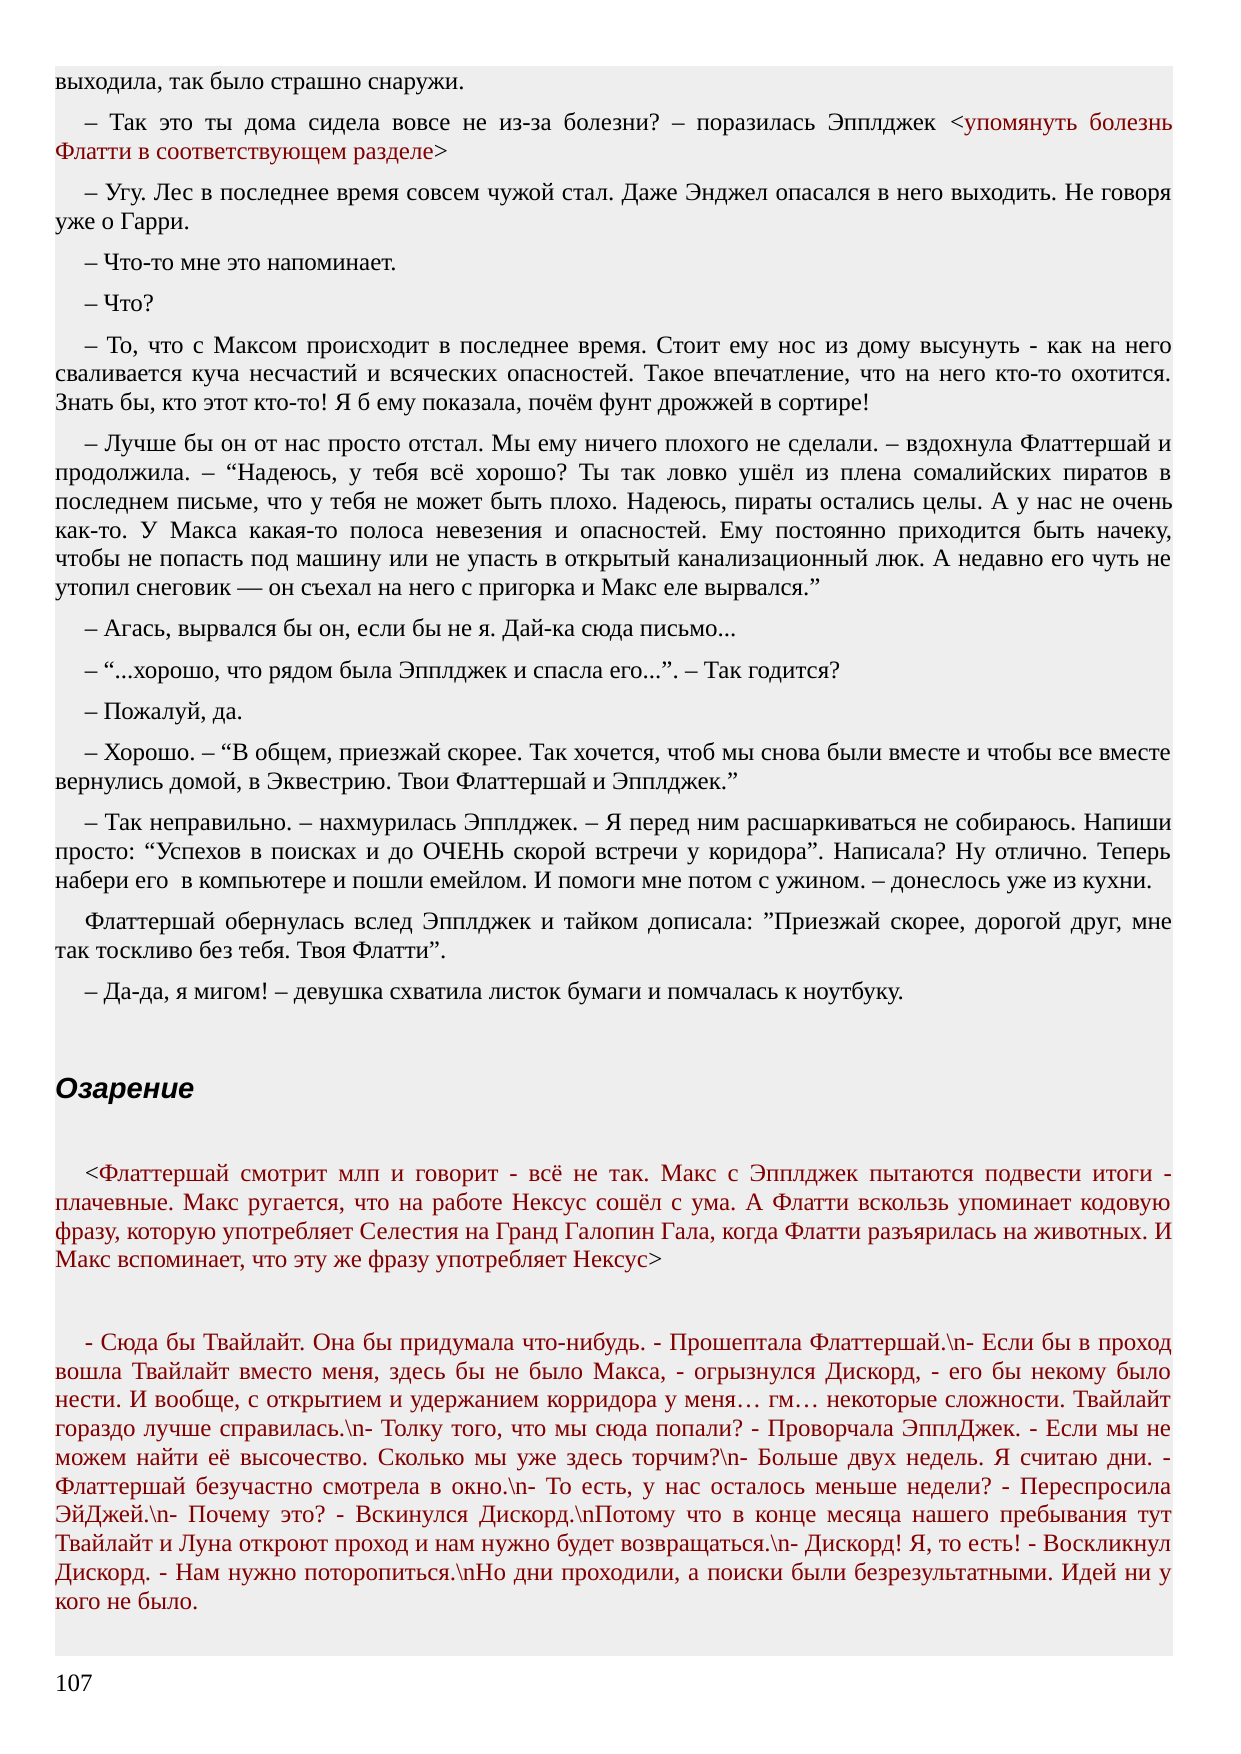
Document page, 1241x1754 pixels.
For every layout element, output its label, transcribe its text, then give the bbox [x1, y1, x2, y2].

text – То, что с Максом происходит в последнее время. Стоит ему нос из дому высунуть - как на него сваливается куча несчастий и всяческих опасностей. Такое впечатление, что на него кто-то охотится. Знать бы, кто этот кто-то! Я б ему показала, почём фунт дрожжей в сортире! [55, 330, 1173, 416]
text – Да-да, я мигом! – девушка схватила листок бумаги и помчалась к ноутбуку. [55, 976, 1173, 1005]
text – Хорошо. – “В общем, приезжай скорее. Так хочется, чтоб мы снова были вместе и чтобы все вместе вернулись домой, в Эквестрию. Твои Флаттершай и Эпплджек.” [55, 737, 1173, 795]
text – Угу. Лес в последнее время совсем чужой стал. Даже Энджел опасался в него выходить. Не говоря уже о Гарри. [55, 177, 1173, 235]
text выходила, так было страшно снаружи. [55, 66, 1173, 95]
text – Так неправильно. – нахмурилась Эпплджек. – Я перед ним расшаркиваться не собираюсь. Напиши просто: “Успехов в поисках и до ОЧЕНЬ скорой встречи у коридора”. Написала? Ну отлично. Теперь набери его в компьютере и пошли емейлом. И помоги мне потом с ужином. – донеслось уже из кухни. [55, 807, 1173, 893]
text – Что-то мне это напоминает. [55, 247, 1173, 276]
text – Пожалуй, да. [55, 696, 1173, 725]
text – Так это ты дома сидела вовсе не из-за болезни? – поразилась Эпплджек <упомянуть болезнь Флатти в соответствующем разделе> [55, 107, 1173, 165]
text Флаттершай обернулась вслед Эпплджек и тайком дописала: ”Приезжай скорее, дорогой друг, мне так тоскливо без тебя. Твоя Флатти”. [55, 906, 1173, 963]
subtitle Озарение [55, 1071, 1173, 1104]
text - Сюда бы Твайлайт. Она бы придумала что-нибудь. - Прошептала Флаттершай.\n- Если бы в проход вошла Твайлайт вместо меня, здесь бы не было Макса, - огрызнулся Дискорд, - его бы некому было нести. И вообще, с открытием и удержанием корридора у меня… гм… некоторые сложности. Твайлайт гораздо лучше справилась.\n- Толку того, что мы сюда попали? - Проворчала ЭпплДжек. - Если мы не можем найти её высочество. Сколько мы уже здесь торчим?\n- Больше двух недель. Я считаю дни. - Флаттершай безучастно смотрела в окно.\n- То есть, у нас осталось меньше недели? - Переспросила ЭйДжей.\n- Почему это? - Вскинулся Дискорд.\nПотому что в конце месяца нашего пребывания тут Твайлайт и Луна откроют проход и нам нужно будет возвращаться.\n- Дискорд! Я, то есть! - Воскликнул Дискорд. - Нам нужно поторопиться.\nНо дни проходили, а поиски были безрезультатными. Идей ни у кого не было. [55, 1327, 1173, 1614]
text – “...хорошо, что рядом была Эпплджек и спасла его...”. – Так годится? [55, 655, 1173, 683]
text – Что? [55, 288, 1173, 317]
text – Лучше бы он от нас просто отстал. Мы ему ничего плохого не сделали. – вздохнула Флаттершай и продолжила. – “Надеюсь, у тебя всё хорошо? Ты так ловко ушёл из плена сомалийских пиратов в последнем письме, что у тебя не может быть плохо. Надеюсь, пираты остались целы. А у нас не очень как-то. У Макса какая-то полоса невезения и опасностей. Ему постоянно приходится быть начеку, чтобы не попасть под машину или не упасть в открытый канализационный люк. А недавно его чуть не утопил снеговик — он съехал на него с пригорка и Макс еле вырвался.” [55, 428, 1173, 601]
text – Агась, вырвался бы он, если бы не я. Дай-ка сюда письмо... [55, 613, 1173, 642]
text <Флаттершай смотрит млп и говорит - всё не так. Макс с Эпплджек пытаются подвести итоги - плачевные. Макс ругается, что на работе Нексус сошёл с ума. А Флатти вскользь упоминает кодовую фразу, которую употребляет Селестия на Гранд Галопин Гала, когда Флатти разъярилась на животных. И Макс вспоминает, что эту же фразу употребляет Нексус> [55, 1158, 1173, 1273]
